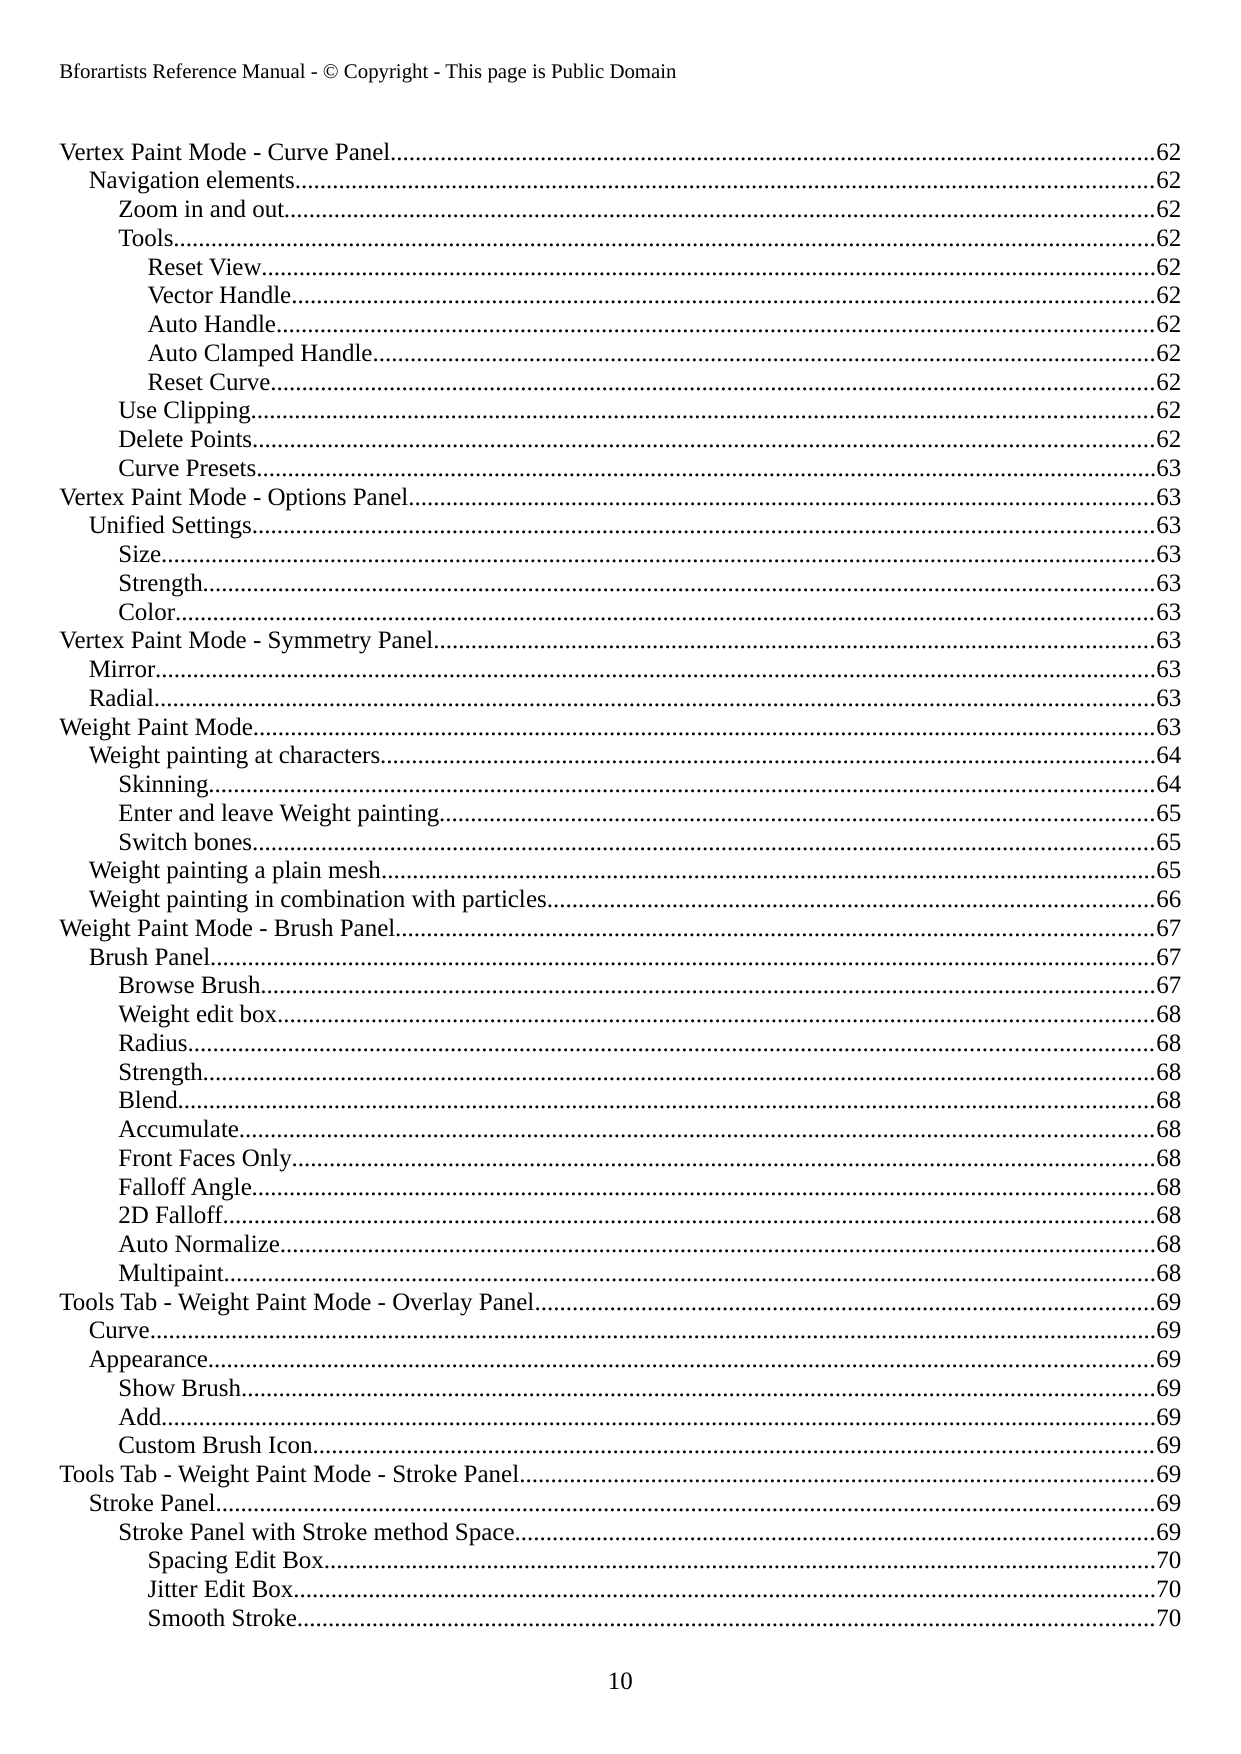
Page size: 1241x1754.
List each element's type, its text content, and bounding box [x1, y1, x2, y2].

text Smooth Stroke 70 [147, 1603, 1181, 1632]
text Strength 63 [118, 568, 1181, 597]
text Switch bones 65 [118, 827, 1181, 855]
text Reset View 62 [147, 252, 1181, 280]
text Multipaint 68 [118, 1258, 1181, 1287]
text Tools Tab - Weight Paint Mode - Stroke Panel 69 [59, 1459, 1181, 1488]
text Stroke Panel with Stroke method Space 69 [118, 1517, 1181, 1545]
text Browse Brush 67 [118, 970, 1181, 999]
text Tools Tab - Weight Paint Mode - Overlay Panel 69 [59, 1287, 1181, 1315]
text Reset Curve 62 [147, 367, 1181, 395]
text Falloff Angle 68 [118, 1172, 1181, 1200]
text Weight Paint Mode - Brush Panel 67 [59, 913, 1181, 942]
text Vertex Paint Mode - Curve Panel 62 [59, 137, 1181, 165]
text Blend 68 [118, 1085, 1181, 1114]
text Appearance 69 [88, 1344, 1181, 1373]
text Radial 63 [88, 683, 1181, 712]
text Weight Paint Mode 63 [59, 712, 1181, 740]
text Mirror 63 [88, 654, 1181, 683]
text Auto Handle 62 [147, 309, 1181, 338]
text Skinning 64 [118, 769, 1181, 798]
text Stroke Panel 69 [88, 1488, 1181, 1517]
text Front Faces Only 68 [118, 1143, 1181, 1172]
text Strength 68 [118, 1057, 1181, 1085]
text Spacing Edit Box 70 [147, 1545, 1181, 1574]
text Jitter Edit Box 70 [147, 1574, 1181, 1603]
text Weight painting in combination with particles 66 [88, 884, 1181, 913]
text Auto Clamped Handle 62 [147, 338, 1181, 367]
text Vertex Paint Mode - Symmetry Panel 63 [59, 625, 1181, 654]
text Weight painting a plain mesh 65 [88, 855, 1181, 884]
text Size 63 [118, 539, 1181, 568]
text Radius 68 [118, 1028, 1181, 1057]
text Unified Settings 63 [88, 510, 1181, 539]
text Custom Brush Icon 69 [118, 1430, 1181, 1459]
text Weight edit box 68 [118, 999, 1181, 1028]
text Vector Handle 62 [147, 280, 1181, 309]
text Curve Presets 63 [118, 453, 1181, 482]
text Color 63 [118, 597, 1181, 625]
text Tools 62 [118, 223, 1181, 252]
text Auto Normalize 68 [118, 1229, 1181, 1258]
text Use Clipping 62 [118, 395, 1181, 424]
text Enter and leave Weight painting 65 [118, 798, 1181, 827]
text Curve 69 [88, 1315, 1181, 1344]
text Brush Panel 67 [88, 942, 1181, 970]
text Accumulate 68 [118, 1114, 1181, 1143]
text Show Brush 69 [118, 1373, 1181, 1402]
text Zoom in and out 62 [118, 194, 1181, 223]
text Weight painting at characters 64 [88, 740, 1181, 769]
text Navigation elements 62 [88, 165, 1181, 194]
text Vertex Paint Mode - Options Panel 63 [59, 482, 1181, 510]
text Add 69 [118, 1402, 1181, 1430]
text Delete Points 62 [118, 424, 1181, 453]
text 2D Falloff 68 [118, 1200, 1181, 1229]
